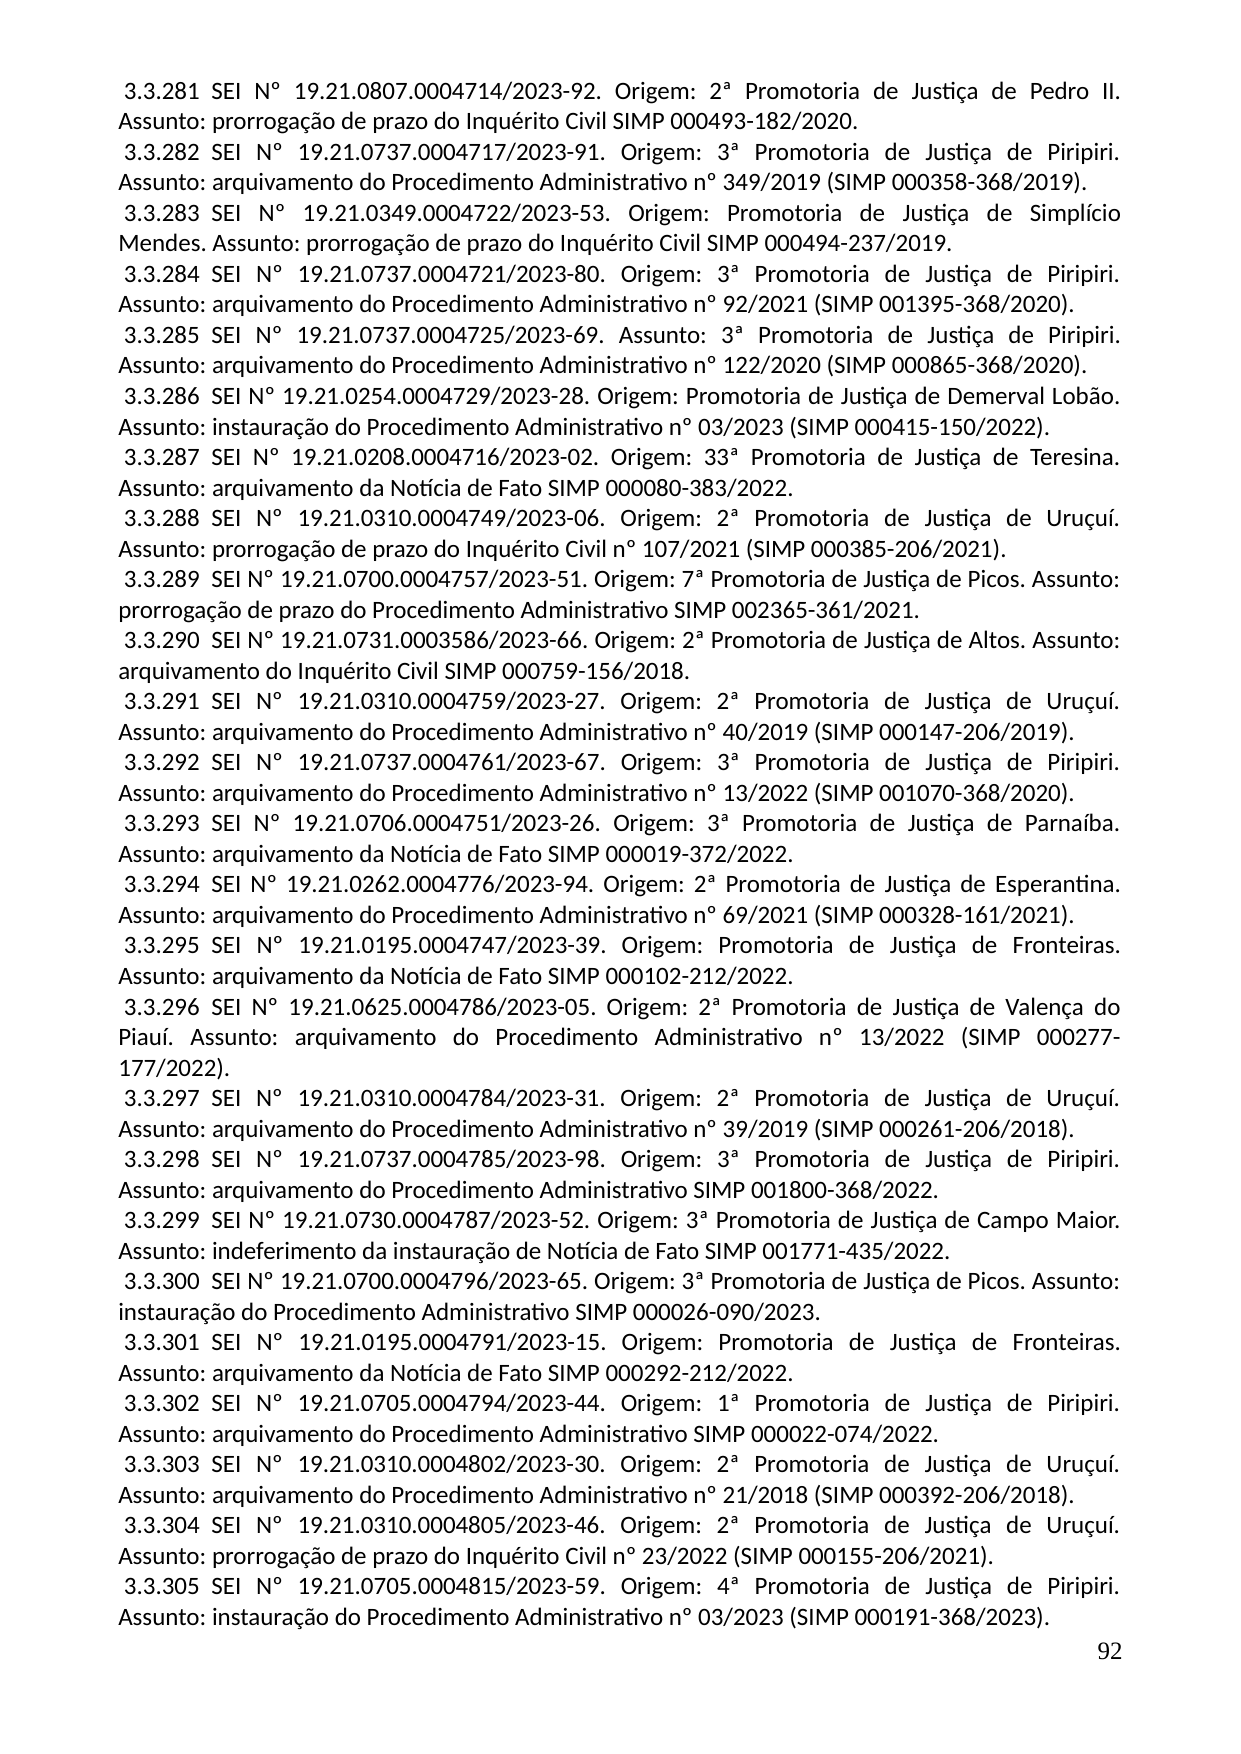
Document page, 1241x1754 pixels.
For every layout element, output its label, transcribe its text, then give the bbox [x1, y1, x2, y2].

list SEI Nº 19.21.0254.0004729/2023-28. Origem: Promotoria de Justiça de Demerval Lobão. Assunto: instauração do Procedimento Administrativo nº 03/2023 (SIMP 000415-150/2022). [118, 380, 1122, 441]
list SEI Nº 19.21.0737.0004721/2023-80. Origem: 3ª Promotoria de Justiça de Piripiri. Assunto: arquivamento do Procedimento Administrativo nº 92/2021 (SIMP 001395-368/2020). [118, 258, 1122, 319]
list SEI Nº 19.21.0731.0003586/2023-66. Origem: 2ª Promotoria de Justiça de Altos. Assunto: arquivamento do Inquérito Civil SIMP 000759-156/2018. [118, 624, 1122, 685]
list SEI Nº 19.21.0737.0004785/2023-98. Origem: 3ª Promotoria de Justiça de Piripiri. Assunto: arquivamento do Procedimento Administrativo SIMP 001800-368/2022. [118, 1143, 1122, 1204]
list SEI Nº 19.21.0700.0004796/2023-65. Origem: 3ª Promotoria de Justiça de Picos. Assunto: instauração do Procedimento Administrativo SIMP 000026-090/2023. [118, 1265, 1122, 1326]
list SEI Nº 19.21.0737.0004761/2023-67. Origem: 3ª Promotoria de Justiça de Piripiri. Assunto: arquivamento do Procedimento Administrativo nº 13/2022 (SIMP 001070-368/2020). [118, 746, 1122, 807]
list SEI Nº 19.21.0705.0004815/2023-59. Origem: 4ª Promotoria de Justiça de Piripiri. Assunto: instauração do Procedimento Administrativo nº 03/2023 (SIMP 000191-368/2023). [118, 1571, 1122, 1632]
list SEI Nº 19.21.0737.0004725/2023-69. Assunto: 3ª Promotoria de Justiça de Piripiri. Assunto: arquivamento do Procedimento Administrativo nº 122/2020 (SIMP 000865-368/2020). [118, 319, 1122, 380]
list SEI Nº 19.21.0195.0004747/2023-39. Origem: Promotoria de Justiça de Fronteiras. Assunto: arquivamento da Notícia de Fato SIMP 000102-212/2022. [118, 929, 1122, 991]
list SEI Nº 19.21.0310.0004784/2023-31. Origem: 2ª Promotoria de Justiça de Uruçuí. Assunto: arquivamento do Procedimento Administrativo nº 39/2019 (SIMP 000261-206/2018). [118, 1082, 1122, 1143]
list SEI Nº 19.21.0705.0004794/2023-44. Origem: 1ª Promotoria de Justiça de Piripiri. Assunto: arquivamento do Procedimento Administrativo SIMP 000022-074/2022. [118, 1387, 1122, 1448]
list SEI Nº 19.21.0310.0004805/2023-46. Origem: 2ª Promotoria de Justiça de Uruçuí. Assunto: prorrogação de prazo do Inquérito Civil nº 23/2022 (SIMP 000155-206/2021). [118, 1509, 1122, 1571]
list SEI Nº 19.21.0262.0004776/2023-94. Origem: 2ª Promotoria de Justiça de Esperantina. Assunto: arquivamento do Procedimento Administrativo nº 69/2021 (SIMP 000328-161/2021). [118, 868, 1122, 929]
list SEI Nº 19.21.0195.0004791/2023-15. Origem: Promotoria de Justiça de Fronteiras. Assunto: arquivamento da Notícia de Fato SIMP 000292-212/2022. [118, 1326, 1122, 1387]
list SEI Nº 19.21.0730.0004787/2023-52. Origem: 3ª Promotoria de Justiça de Campo Maior. Assunto: indeferimento da instauração de Notícia de Fato SIMP 001771-435/2022. [118, 1204, 1122, 1265]
list SEI Nº 19.21.0807.0004714/2023-92. Origem: 2ª Promotoria de Justiça de Pedro II. Assunto: prorrogação de prazo do Inquérito Civil SIMP 000493-182/2020. [118, 75, 1122, 136]
list SEI Nº 19.21.0310.0004749/2023-06. Origem: 2ª Promotoria de Justiça de Uruçuí. Assunto: prorrogação de prazo do Inquérito Civil nº 107/2021 (SIMP 000385-206/2021). [118, 502, 1122, 563]
list SEI Nº 19.21.0310.0004802/2023-30. Origem: 2ª Promotoria de Justiça de Uruçuí. Assunto: arquivamento do Procedimento Administrativo nº 21/2018 (SIMP 000392-206/2018). [118, 1448, 1122, 1509]
list SEI Nº 19.21.0706.0004751/2023-26. Origem: 3ª Promotoria de Justiça de Parnaíba. Assunto: arquivamento da Notícia de Fato SIMP 000019-372/2022. [118, 807, 1122, 868]
list SEI Nº 19.21.0737.0004717/2023-91. Origem: 3ª Promotoria de Justiça de Piripiri. Assunto: arquivamento do Procedimento Administrativo nº 349/2019 (SIMP 000358-368/2019). [118, 136, 1122, 197]
list SEI Nº 19.21.0310.0004759/2023-27. Origem: 2ª Promotoria de Justiça de Uruçuí. Assunto: arquivamento do Procedimento Administrativo nº 40/2019 (SIMP 000147-206/2019). [118, 685, 1122, 746]
list SEI Nº 19.21.0625.0004786/2023-05. Origem: 2ª Promotoria de Justiça de Valença do Piauí. Assunto: arquivamento do Procedimento Administrativo nº 13/2022 (SIMP 000277-177/2022). [118, 991, 1122, 1082]
list SEI Nº 19.21.0700.0004757/2023-51. Origem: 7ª Promotoria de Justiça de Picos. Assunto: prorrogação de prazo do Procedimento Administrativo SIMP 002365-361/2021. [118, 563, 1122, 624]
list SEI Nº 19.21.0349.0004722/2023-53. Origem: Promotoria de Justiça de Simplício Mendes. Assunto: prorrogação de prazo do Inquérito Civil SIMP 000494-237/2019. [118, 197, 1122, 258]
list SEI Nº 19.21.0208.0004716/2023-02. Origem: 33ª Promotoria de Justiça de Teresina. Assunto: arquivamento da Notícia de Fato SIMP 000080-383/2022. [118, 441, 1122, 502]
